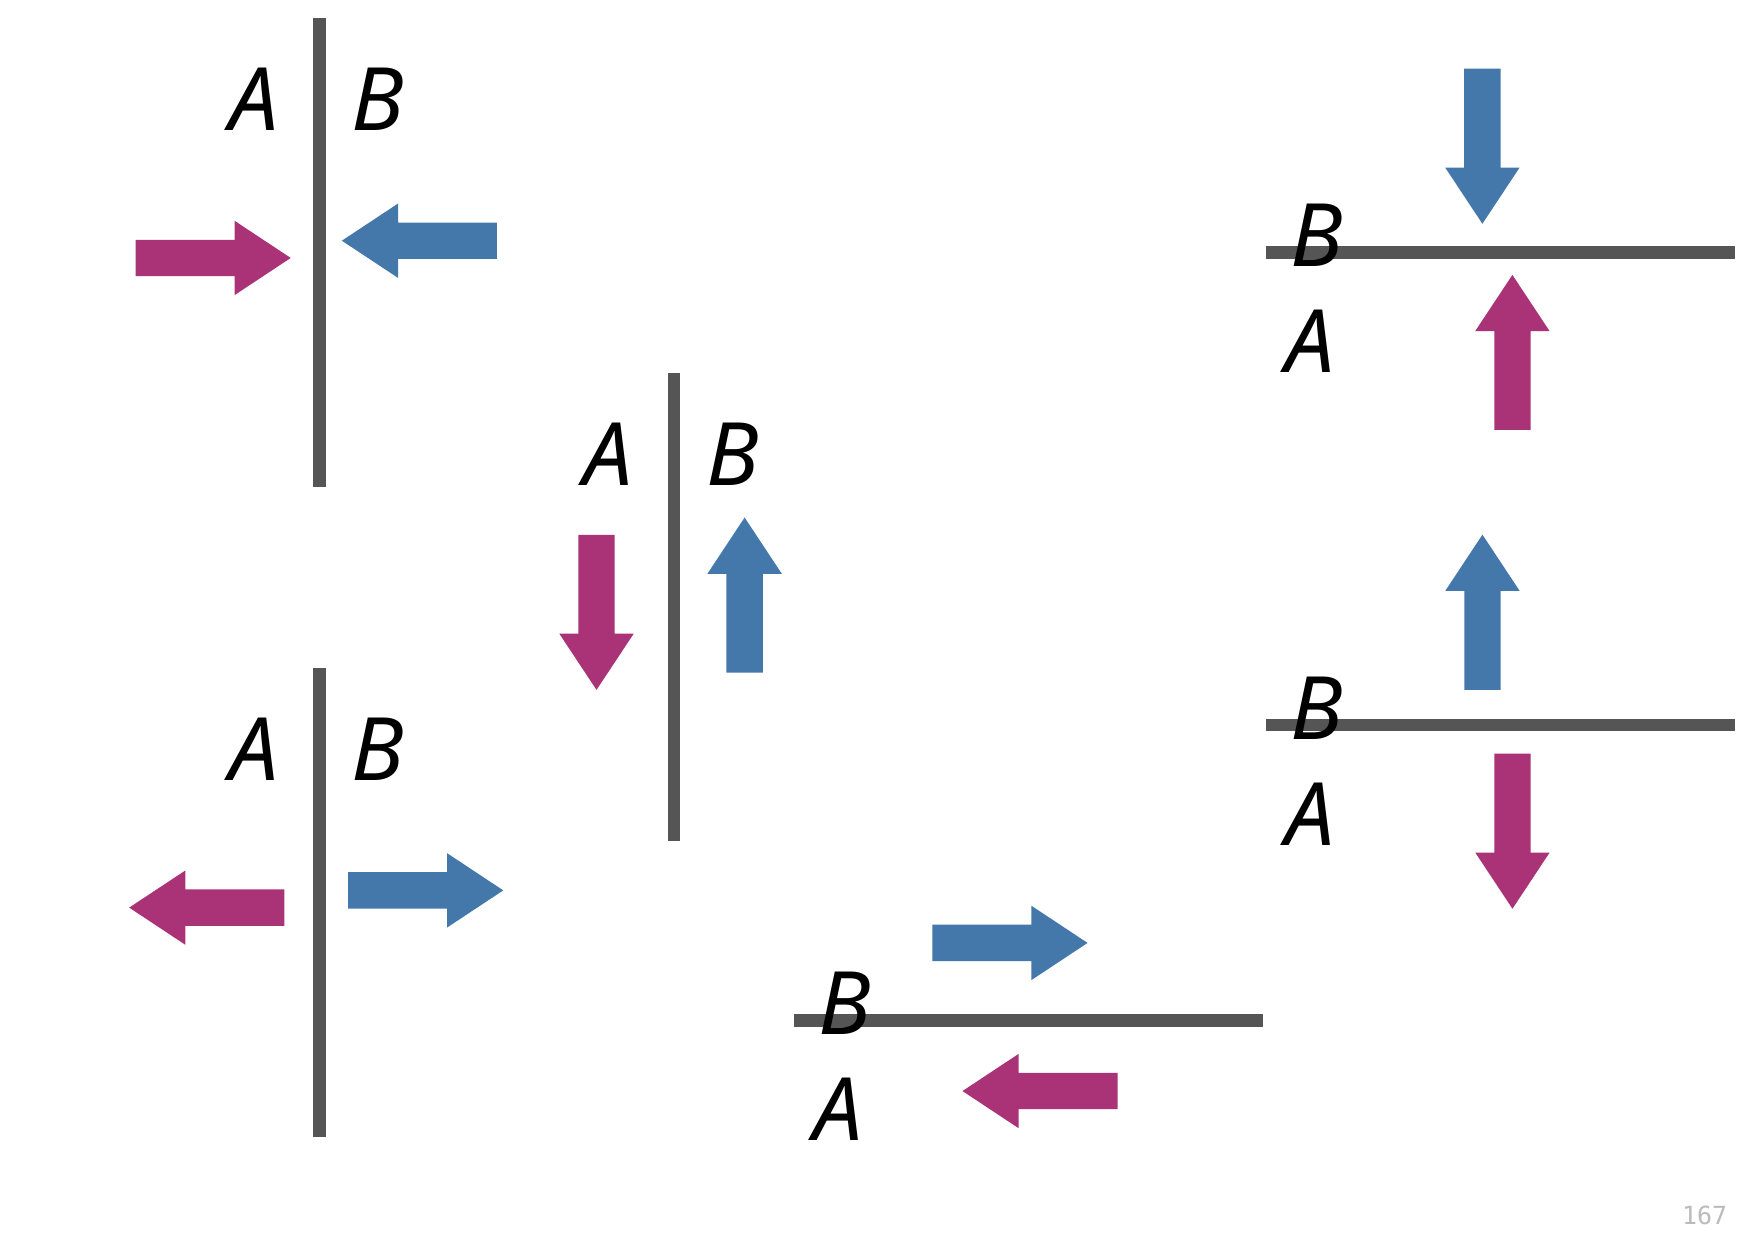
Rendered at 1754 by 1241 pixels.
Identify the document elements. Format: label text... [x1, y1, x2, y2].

text_box B [1275, 154, 1359, 266]
text_box [348, 853, 504, 928]
text_box [559, 534, 634, 690]
text_box [1475, 274, 1550, 430]
text_box A [798, 1027, 892, 1139]
text_box [1475, 753, 1550, 909]
text_box [962, 1053, 1118, 1129]
text_box B [691, 372, 775, 484]
text_box A [214, 667, 308, 779]
text_box [932, 905, 1088, 981]
text_box [1445, 534, 1520, 690]
text_box [341, 203, 497, 278]
text_box B [336, 18, 421, 130]
text_box [707, 517, 782, 673]
text_box [129, 870, 285, 945]
text_box B [803, 921, 887, 1033]
text_box A [568, 372, 662, 484]
text_box [135, 220, 291, 296]
text_box B [1275, 626, 1359, 738]
text_box A [1270, 260, 1364, 372]
text_box A [214, 18, 308, 130]
text_box B [336, 667, 421, 779]
text_box A [1270, 732, 1364, 844]
text_box [1445, 68, 1520, 224]
